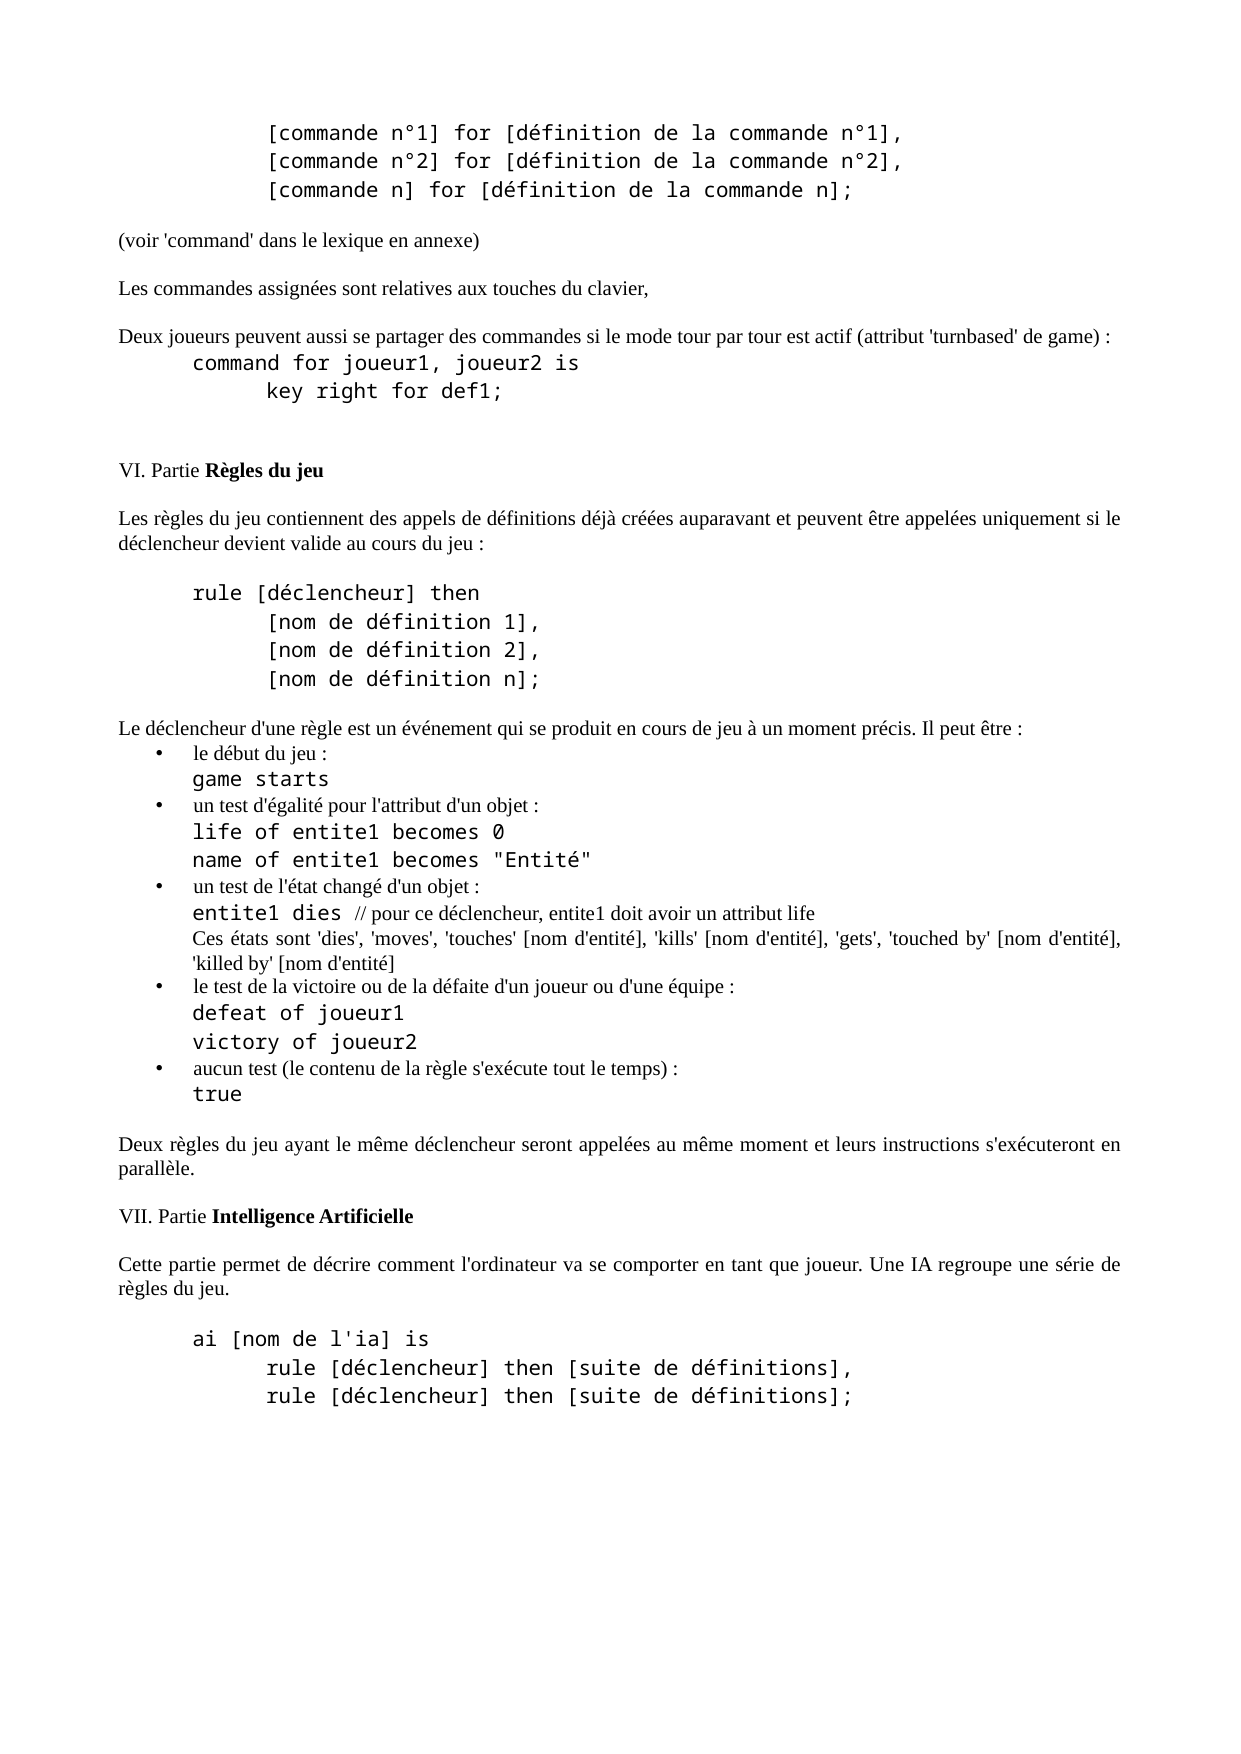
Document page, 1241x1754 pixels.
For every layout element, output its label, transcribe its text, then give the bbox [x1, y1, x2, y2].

text [commande n°2] for [définition de la commande n°2], [118, 147, 1122, 175]
text Cette partie permet de décrire comment l'ordinateur va se comporter en tant que joueur. Une IA regroupe une série de règles du jeu. [118, 1252, 1122, 1300]
list le début du jeu : [156, 740, 1122, 764]
text Les règles du jeu contiennent des appels de définitions déjà créées auparavant et peuvent être appelées uniquement si le déclencheur devient valide au cours du jeu : [118, 506, 1122, 554]
text true [118, 1079, 1122, 1108]
text game starts [118, 764, 1122, 793]
text rule [déclencheur] then [118, 578, 1122, 607]
text Deux règles du jeu ayant le même déclencheur seront appelées au même moment et leurs instructions s'exécuteront en parallèle. [118, 1132, 1122, 1180]
text VII. Partie Intelligence Artificielle [44, 1204, 1122, 1228]
text [nom de définition 2], [118, 635, 1122, 664]
text Les commandes assignées sont relatives aux touches du clavier, [118, 276, 1122, 300]
text command for joueur1, joueur2 is [118, 348, 1122, 376]
text Le déclencheur d'une règle est un événement qui se produit en cours de jeu à un moment précis. Il peut être : [118, 716, 1122, 740]
list un test d'égalité pour l'attribut d'un objet : [156, 793, 1122, 817]
text rule [déclencheur] then [suite de définitions], [118, 1353, 1122, 1381]
text defeat of joueur1 [118, 998, 1122, 1027]
text [nom de définition 1], [118, 607, 1122, 635]
text life of entite1 becomes 0 [118, 817, 1122, 845]
text Ces états sont 'dies', 'moves', 'touches' [nom d'entité], 'kills' [nom d'entité], 'gets', 'touched by' [nom d'entité], 'killed by' [nom d'entité] [192, 926, 1122, 974]
list un test de l'état changé d'un objet : [156, 874, 1122, 898]
text victory of joueur2 [118, 1027, 1122, 1055]
text VI. Partie Règles du jeu [44, 458, 1122, 482]
text rule [déclencheur] then [suite de définitions]; [118, 1381, 1122, 1410]
list le test de la victoire ou de la défaite d'un joueur ou d'une équipe : [156, 974, 1122, 998]
text [nom de définition n]; [118, 664, 1122, 692]
text [commande n°1] for [définition de la commande n°1], [118, 118, 1122, 147]
text key right for def1; [118, 376, 1122, 405]
text (voir 'command' dans le lexique en annexe) [118, 227, 1122, 252]
text [commande n] for [définition de la commande n]; [118, 175, 1122, 203]
text ai [nom de l'ia] is [118, 1324, 1122, 1353]
text Deux joueurs peuvent aussi se partager des commandes si le mode tour par tour est actif (attribut 'turnbased' de game) : [118, 324, 1122, 348]
text name of entite1 becomes "Entité" [118, 845, 1122, 874]
text entite1 dies // pour ce déclencheur, entite1 doit avoir un attribut life [118, 898, 1122, 926]
list aucun test (le contenu de la règle s'exécute tout le temps) : [156, 1055, 1122, 1079]
